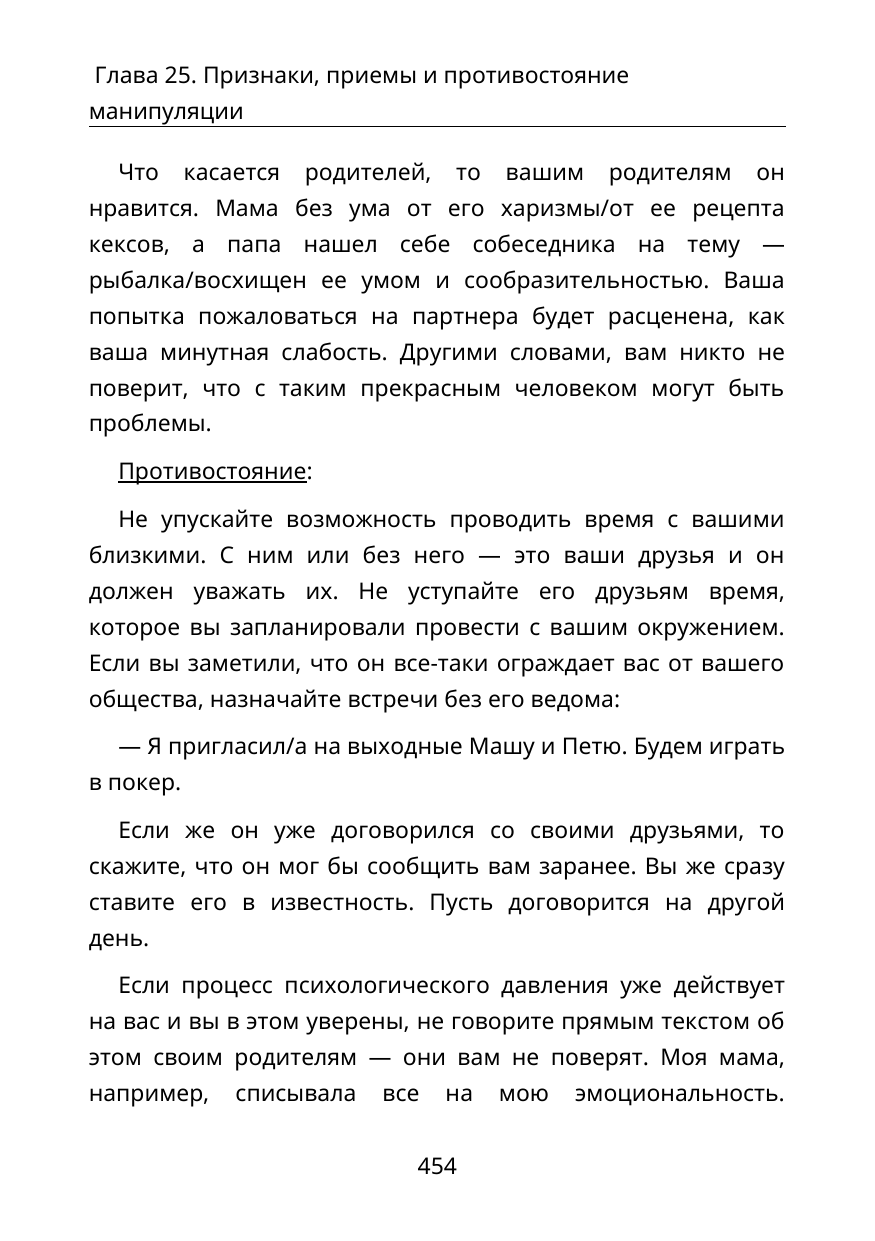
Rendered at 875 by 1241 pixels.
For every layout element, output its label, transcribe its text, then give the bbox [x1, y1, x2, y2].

text Что касается родителей, то вашим родителям он нравится. Мама без ума от его харизмы/от ее рецепта кексов, а папа нашел себе собеседника на тему — рыбалка/восхищен ее умом и сообразительностью. Ваша попытка пожаловаться на партнера будет расценена, как ваша минутная слабость. Другими словами, вам никто не поверит, что с таким прекрасным человеком могут быть проблемы. [88, 156, 786, 439]
text Если процесс психологического давления уже действует на вас и вы в этом уверены, не говорите прямым текстом об этом своим родителям — они вам не поверят. Моя мама, например, списывала все на мою эмоциональность. [88, 969, 786, 1108]
text Если же он уже договорился со своими друзьями, то скажите, что он мог бы сообщить вам заранее. Вы же сразу ставите его в известность. Пусть договорится на другой день. [88, 814, 786, 953]
text Противостояние: [88, 455, 786, 486]
text Не упускайте возможность проводить время с вашими близкими. С ним или без него — это ваши друзья и он должен уважать их. Не уступайте его друзьям время, которое вы запланировали провести с вашим окружением. Если вы заметили, что он все-таки ограждает вас от вашего общества, назначайте встречи без его ведома: [88, 503, 786, 714]
text — Я пригласил/а на выходные Машу и Петю. Будем играть в покер. [88, 730, 786, 797]
